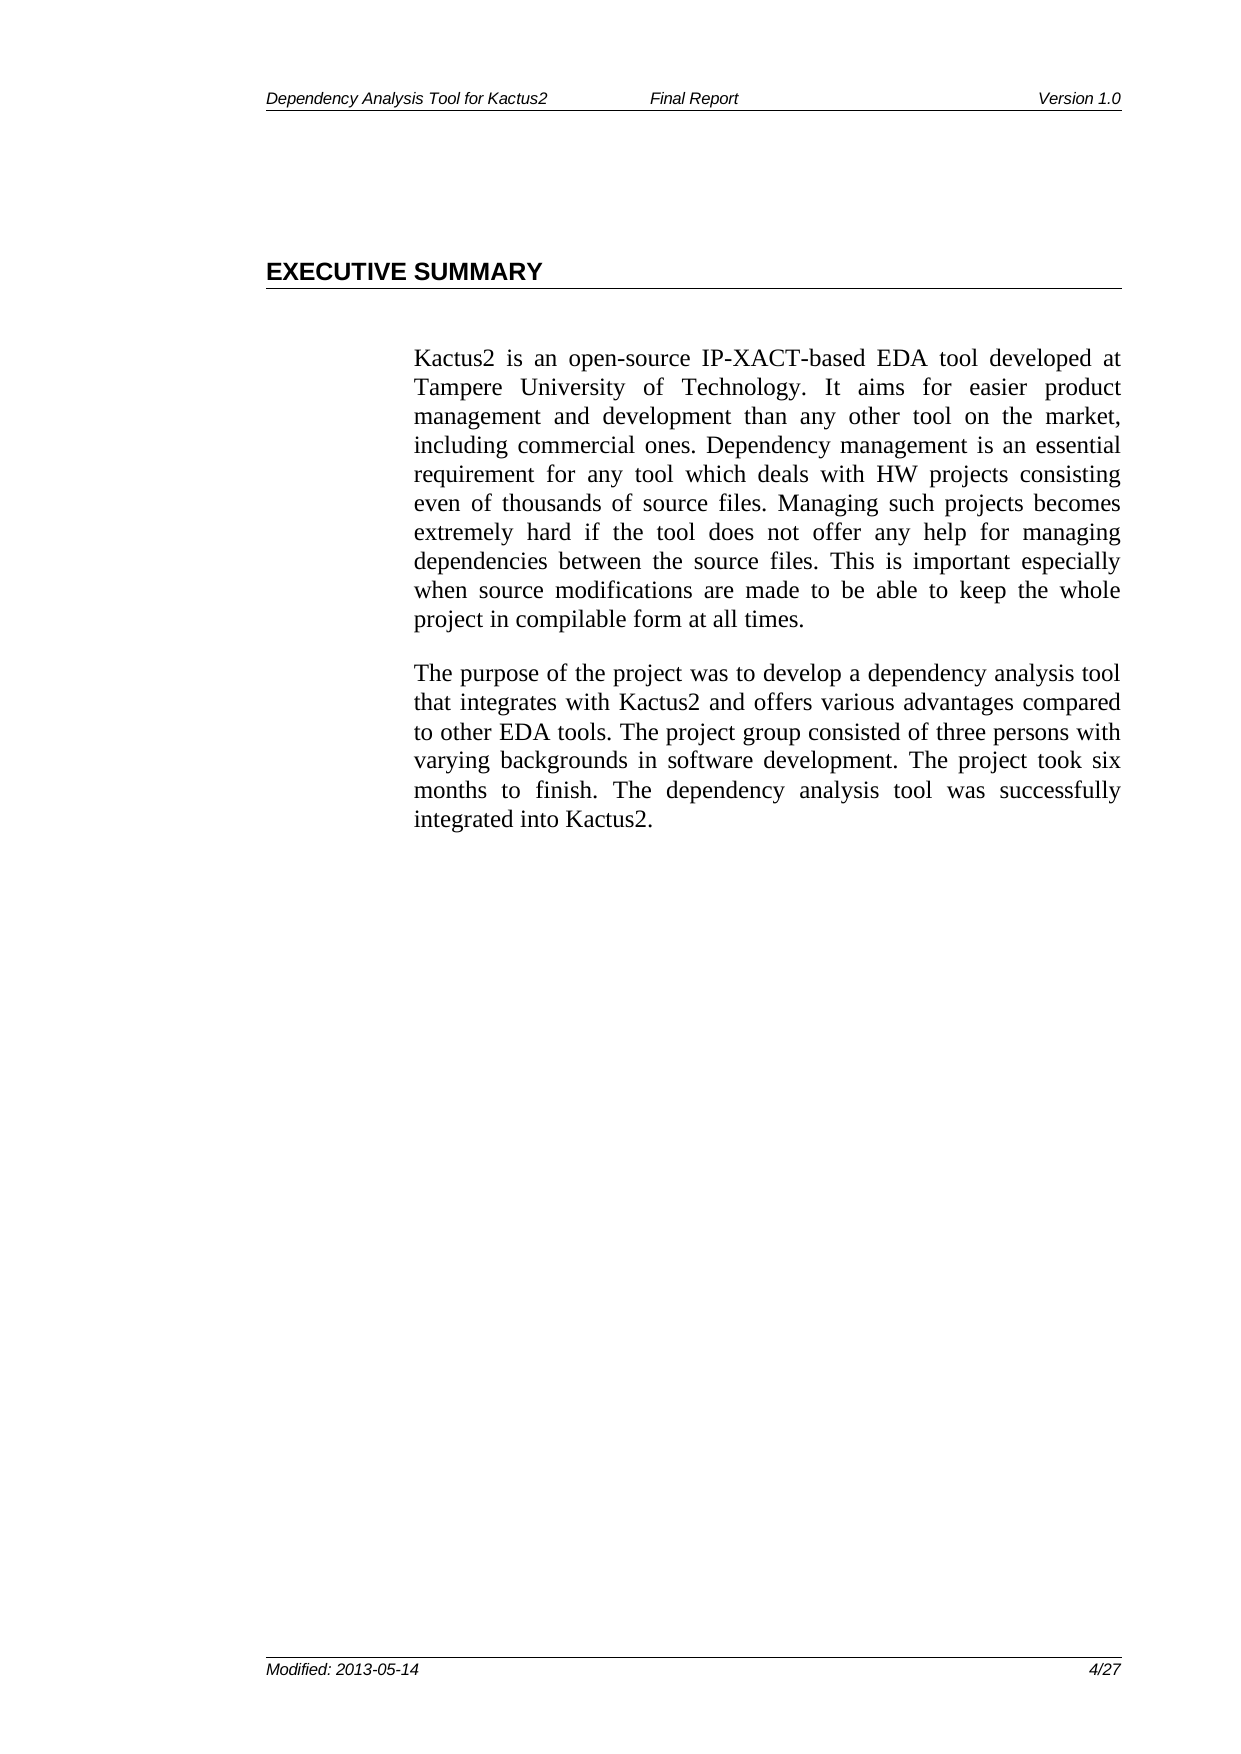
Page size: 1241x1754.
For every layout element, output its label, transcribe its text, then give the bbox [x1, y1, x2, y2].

list Executive summary [266, 257, 1122, 288]
text The purpose of the project was to develop a dependency analysis tool that integrates with Kactus2 and offers various advantages compared to other EDA tools. The project group consisted of three persons with varying backgrounds in software development. The project took six months to finish. The dependency analysis tool was successfully integrated into Kactus2. [413, 658, 1122, 833]
text Kactus2 is an open-source IP-XACT-based EDA tool developed at Tampere University of Technology. It aims for easier product management and development than any other tool on the market, including commercial ones. Dependency management is an essential requirement for any tool which deals with HW projects consisting even of thousands of source files. Managing such projects becomes extremely hard if the tool does not offer any help for managing dependencies between the source files. This is important especially when source modifications are made to be able to keep the whole project in compilable form at all times. [413, 343, 1122, 633]
